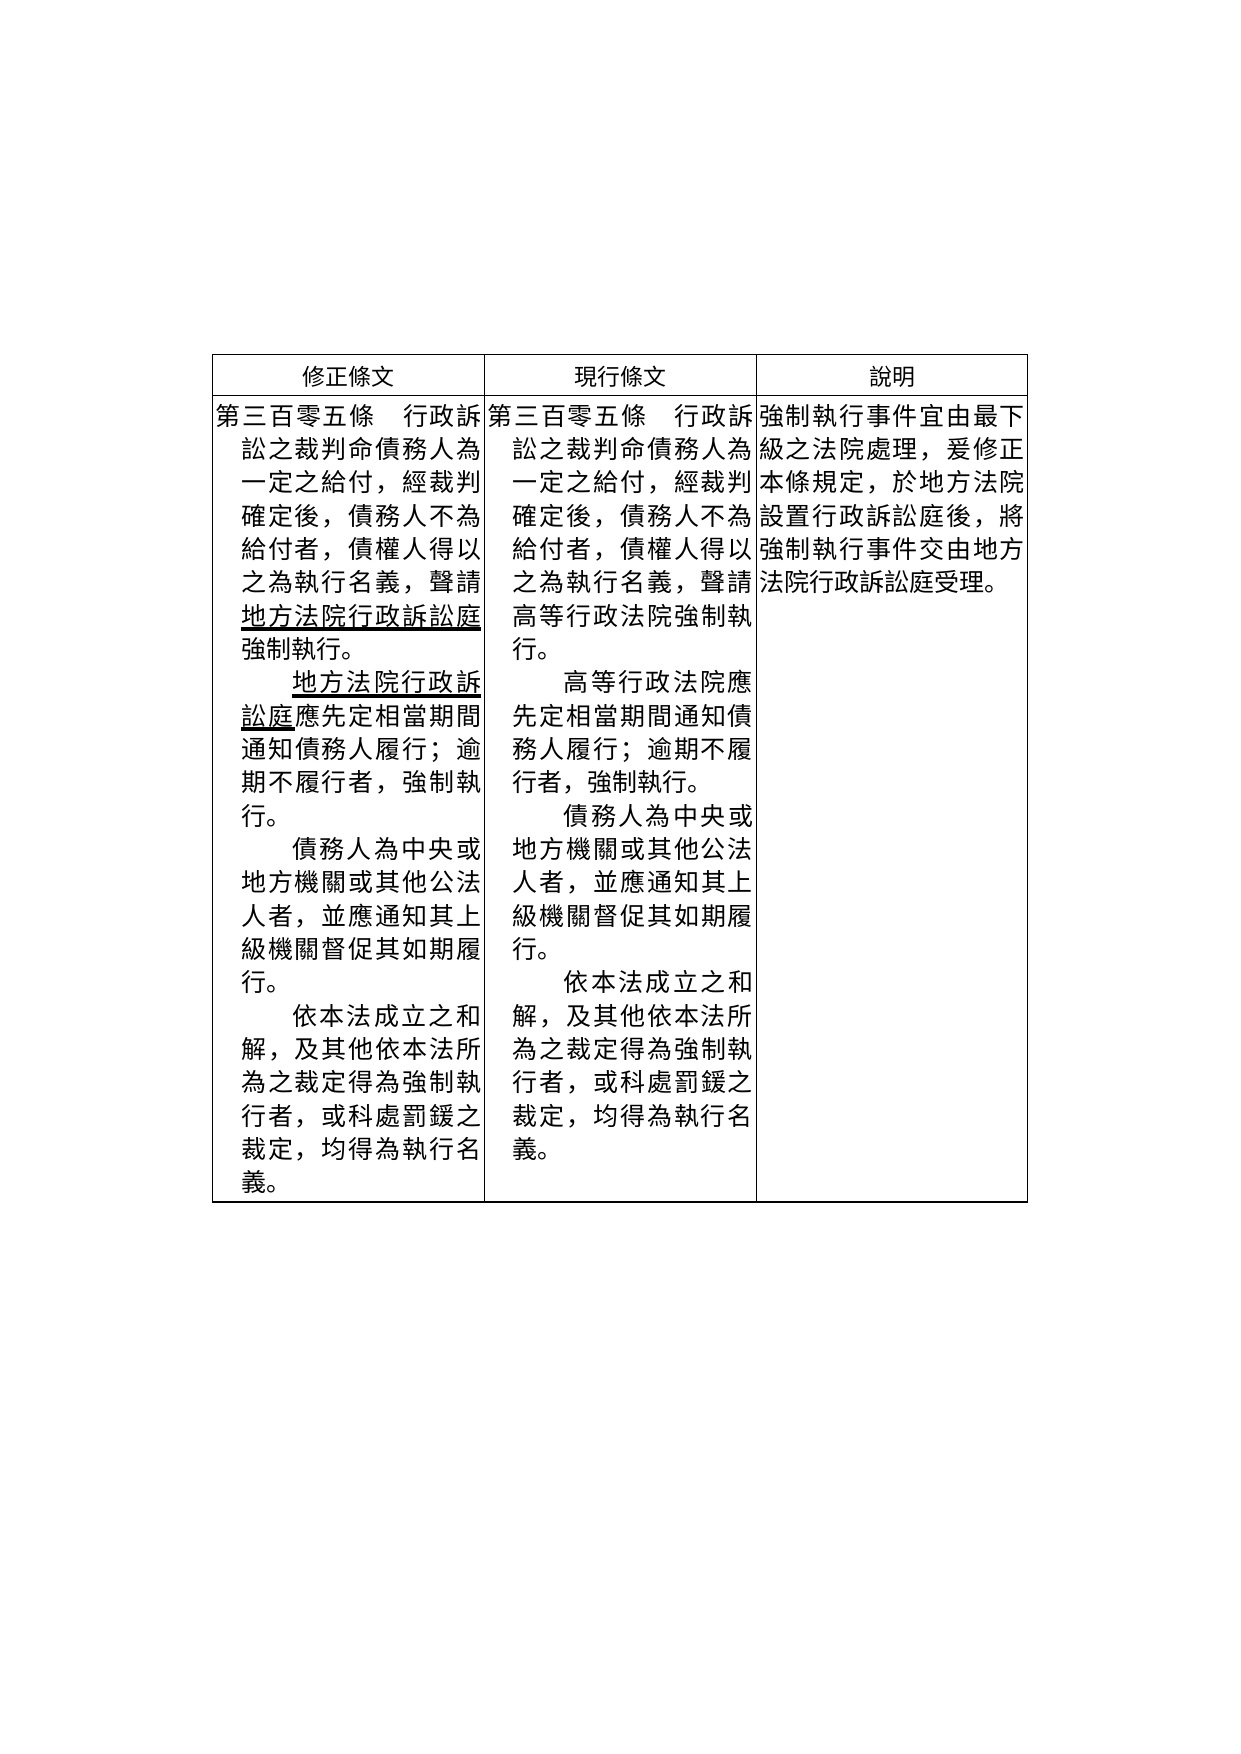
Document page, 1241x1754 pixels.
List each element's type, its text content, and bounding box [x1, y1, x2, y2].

table_header 說明 [757, 355, 1027, 394]
table_cell 強制執行事件宜由最下級之法院處理，爰修正本條規定，於地方法院設置行政訴訟庭後，將強制執行事件交由地方法院行政訴訟庭受理。 [757, 396, 1027, 1201]
table_cell 第三百零五條 行政訴訟之裁判命債務人為一定之給付，經裁判確定後，債務人不為給付者，債權人得以之為執行名義，聲請地方法院行政訴訟庭強制執行。 地方法院行政訴訟庭應先定相當期間通知債務人履行；逾期不履行者，強制執行。 債務人為中央或地方機關或其他公法人者，並應通知其上級機關督促其如期履行。 依本法成立之和解，及其他依本法所為之裁定得為強制執行者，或科處罰鍰之裁定，均得為執行名義。 [213, 396, 484, 1201]
table_header 現行條文 [485, 355, 756, 394]
table_cell 第三百零五條 行政訴訟之裁判命債務人為一定之給付，經裁判確定後，債務人不為給付者，債權人得以之為執行名義，聲請高等行政法院強制執行。 高等行政法院應先定相當期間通知債務人履行；逾期不履行者，強制執行。 債務人為中央或地方機關或其他公法人者，並應通知其上級機關督促其如期履行。 依本法成立之和解，及其他依本法所為之裁定得為強制執行者，或科處罰鍰之裁定，均得為執行名義。 [485, 396, 756, 1201]
table_header 修正條文 [213, 355, 484, 394]
